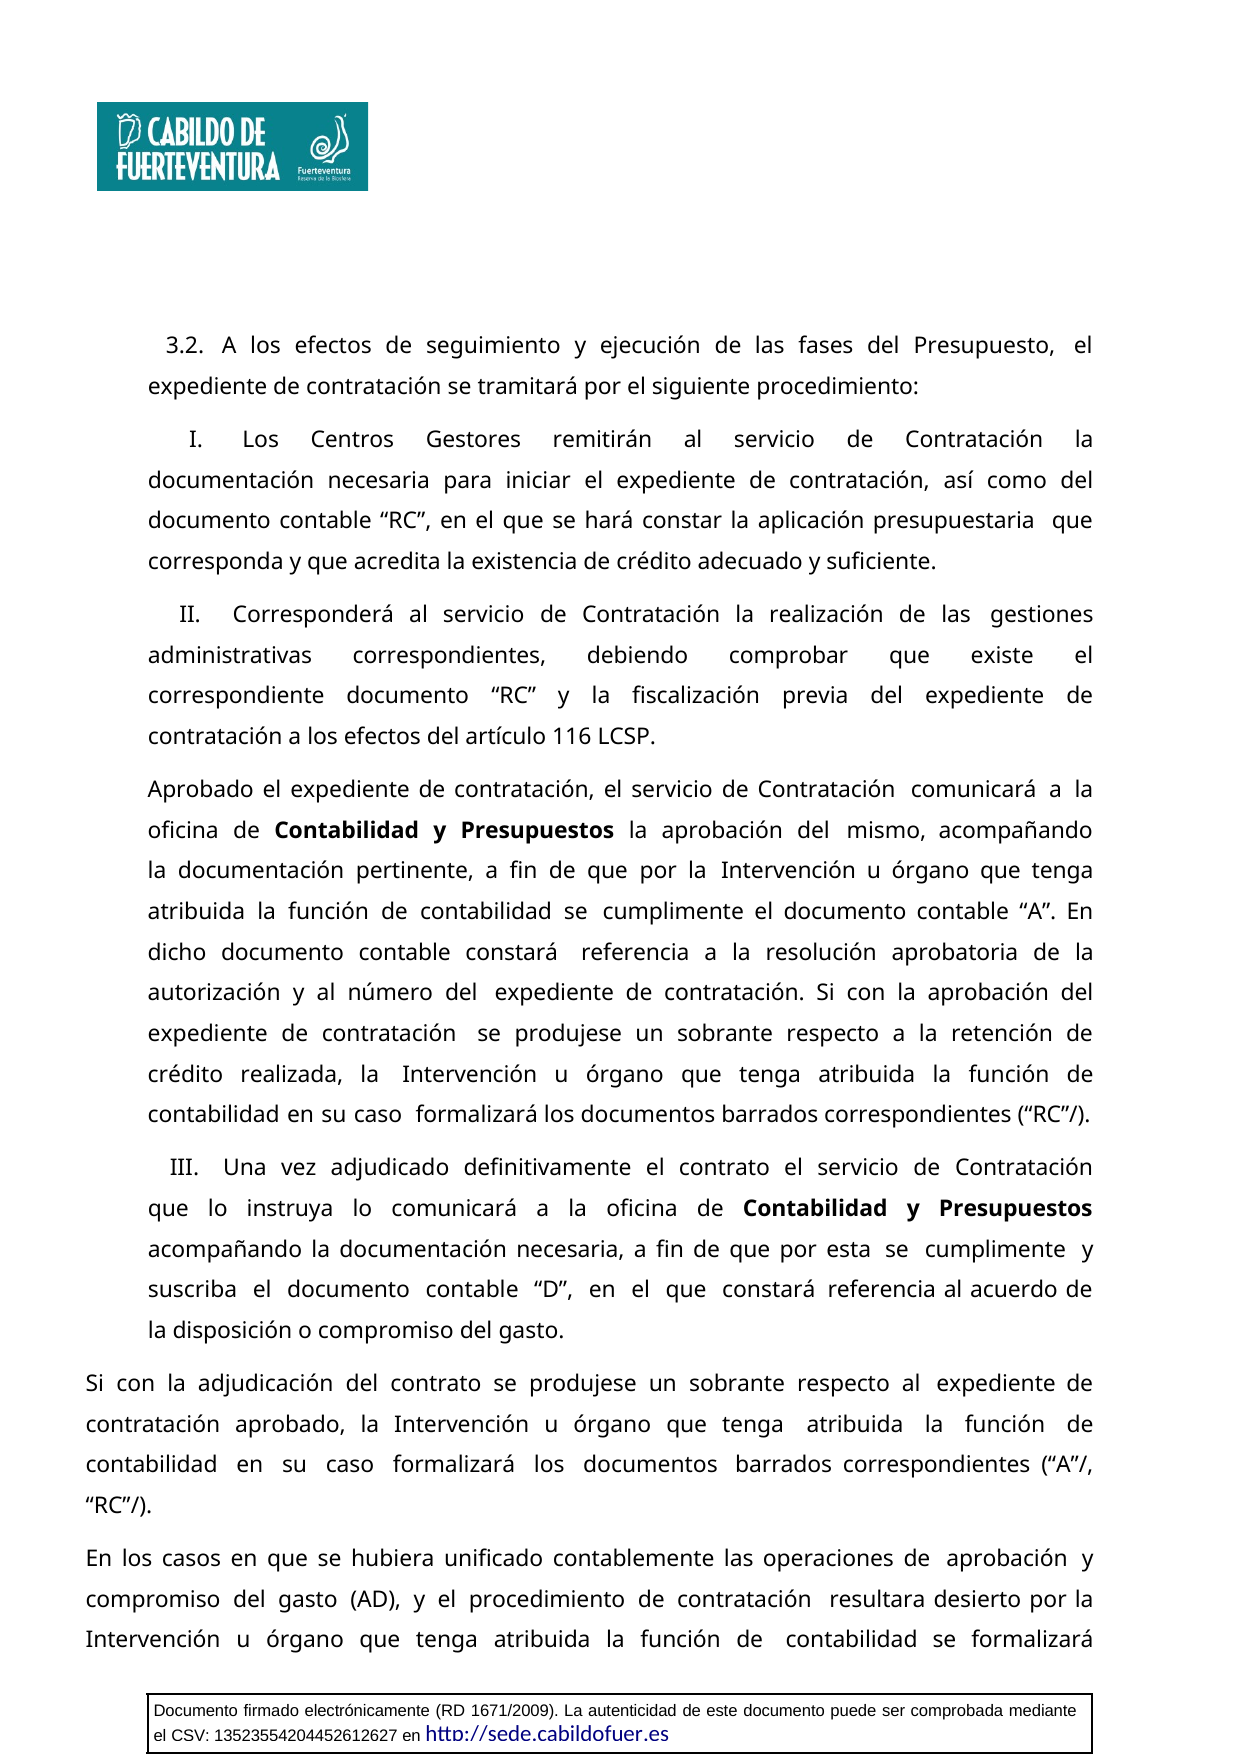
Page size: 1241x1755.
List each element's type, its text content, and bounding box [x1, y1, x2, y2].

list A los efectos de seguimiento y ejecución de las fases del Presupuesto, el expediente de contratación se tramitará por el siguiente procedimiento: [92, 329, 1093, 401]
list Una vez adjudicado definitivamente el contrato el servicio de Contratación que lo instruya lo comunicará a la oficina de Contabilidad y Presupuestos acompañando la documentación necesaria, a fin de que por esta se cumplimente y suscriba el documento contable “D”, en el que constará referencia al acuerdo de la disposición o compromiso del gasto. [94, 1151, 1093, 1345]
text Si con la adjudicación del contrato se produjese un sobrante respecto al expediente de contratación aprobado, la Intervención u órgano que tenga atribuida la función de contabilidad en su caso formalizará los documentos barrados correspondientes (“A”/, “RC”/). [85, 1367, 1093, 1520]
text Aprobado el expediente de contratación, el servicio de Contratación comunicará a la oficina de Contabilidad y Presupuestos la aprobación del mismo, acompañando la documentación pertinente, a fin de que por la Intervención u órgano que tenga atribuida la función de contabilidad se cumplimente el documento contable “A”. En dicho documento contable constará referencia a la resolución aprobatoria de la autorización y al número del expediente de contratación. Si con la aprobación del expediente de contratación se produjese un sobrante respecto a la retención de crédito realizada, la Intervención u órgano que tenga atribuida la función de contabilidad en su caso formalizará los documentos barrados correspondientes (“RC”/). [147, 773, 1093, 1129]
list Los Centros Gestores remitirán al servicio de Contratación la documentación necesaria para iniciar el expediente de contratación, así como del documento contable “RC”, en el que se hará constar la aplicación presupuestaria que corresponda y que acredita la existencia de crédito adecuado y suficiente. [94, 423, 1093, 576]
text En los casos en que se hubiera unificado contablemente las operaciones de aprobación y compromiso del gasto (AD), y el procedimiento de contratación resultara desierto por la Intervención u órgano que tenga atribuida la función de contabilidad se formalizará [85, 1542, 1093, 1654]
list Corresponderá al servicio de Contratación la realización de las gestiones administrativas correspondientes, debiendo comprobar que existe el correspondiente documento “RC” y la fiscalización previa del expediente de contratación a los efectos del artículo 116 LCSP. [94, 598, 1093, 751]
